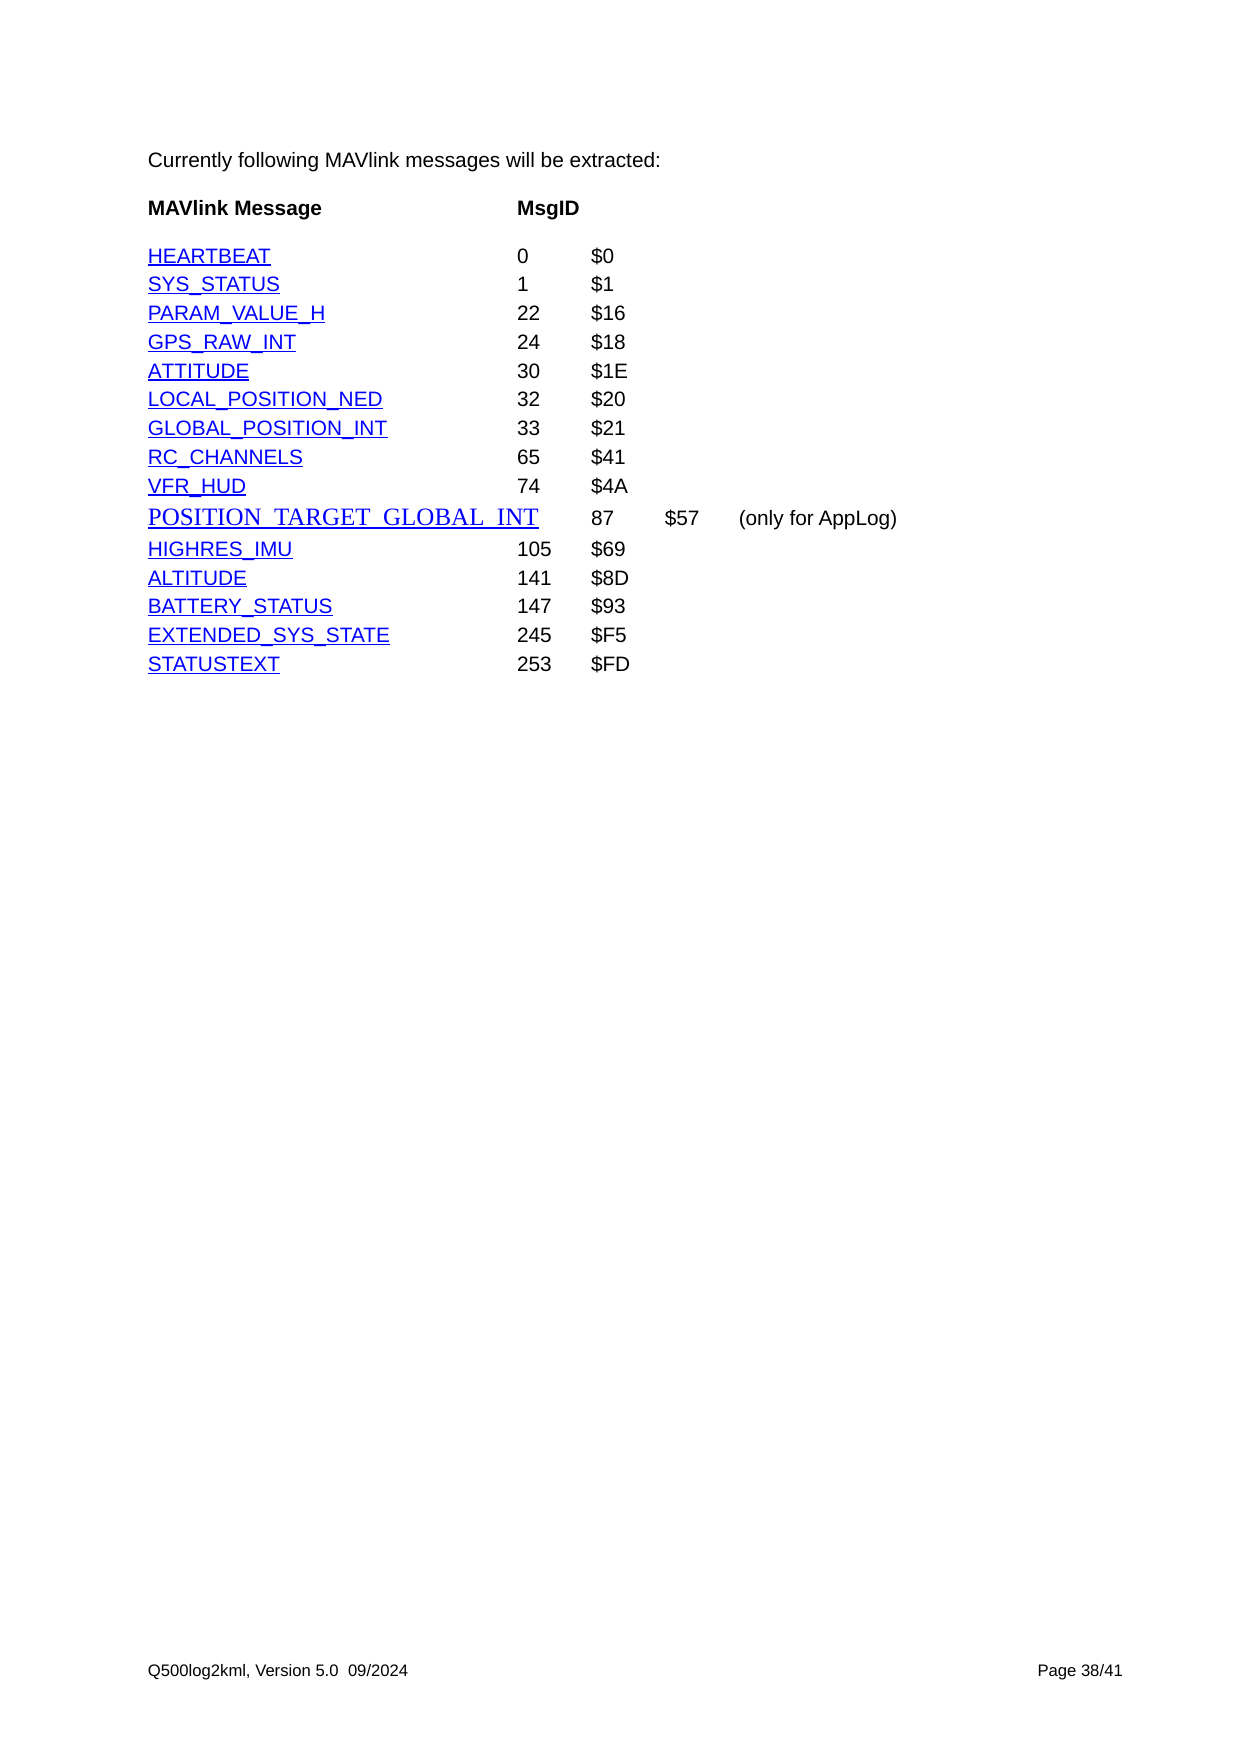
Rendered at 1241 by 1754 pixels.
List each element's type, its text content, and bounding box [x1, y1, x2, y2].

text GLOBAL_POSITION_INT 33 $21 [148, 416, 1093, 440]
text VFR_HUD 74 $4A [148, 473, 1093, 497]
text POSITION_TARGET_GLOBAL_INT 87 $57 (only for AppLog) [148, 502, 1093, 531]
text RC_CHANNELS 65 $41 [148, 445, 1093, 469]
text EXTENDED_SYS_STATE 245 $F5 [148, 623, 1093, 647]
text Currently following MAVlink messages will be extracted: [148, 148, 1093, 172]
text GPS_RAW_INT 24 $18 [148, 330, 1093, 354]
text SYS_STATUS 1 $1 [148, 272, 1093, 296]
text HIGHRES_IMU 105 $69 [148, 537, 1093, 561]
text ATTITUDE 30 $1E [148, 358, 1093, 382]
text HEARTBEAT 0 $0 [148, 243, 1093, 267]
text BATTERY_STATUS 147 $93 [148, 594, 1093, 618]
text LOCAL_POSITION_NED 32 $20 [148, 387, 1093, 411]
text ALTITUDE 141 $8D [148, 565, 1093, 589]
text STATUSTEXT 253 $FD [148, 652, 1093, 676]
text MAVlink Message MsgID [148, 196, 1093, 219]
text PARAM_VALUE_H 22 $16 [148, 301, 1093, 325]
